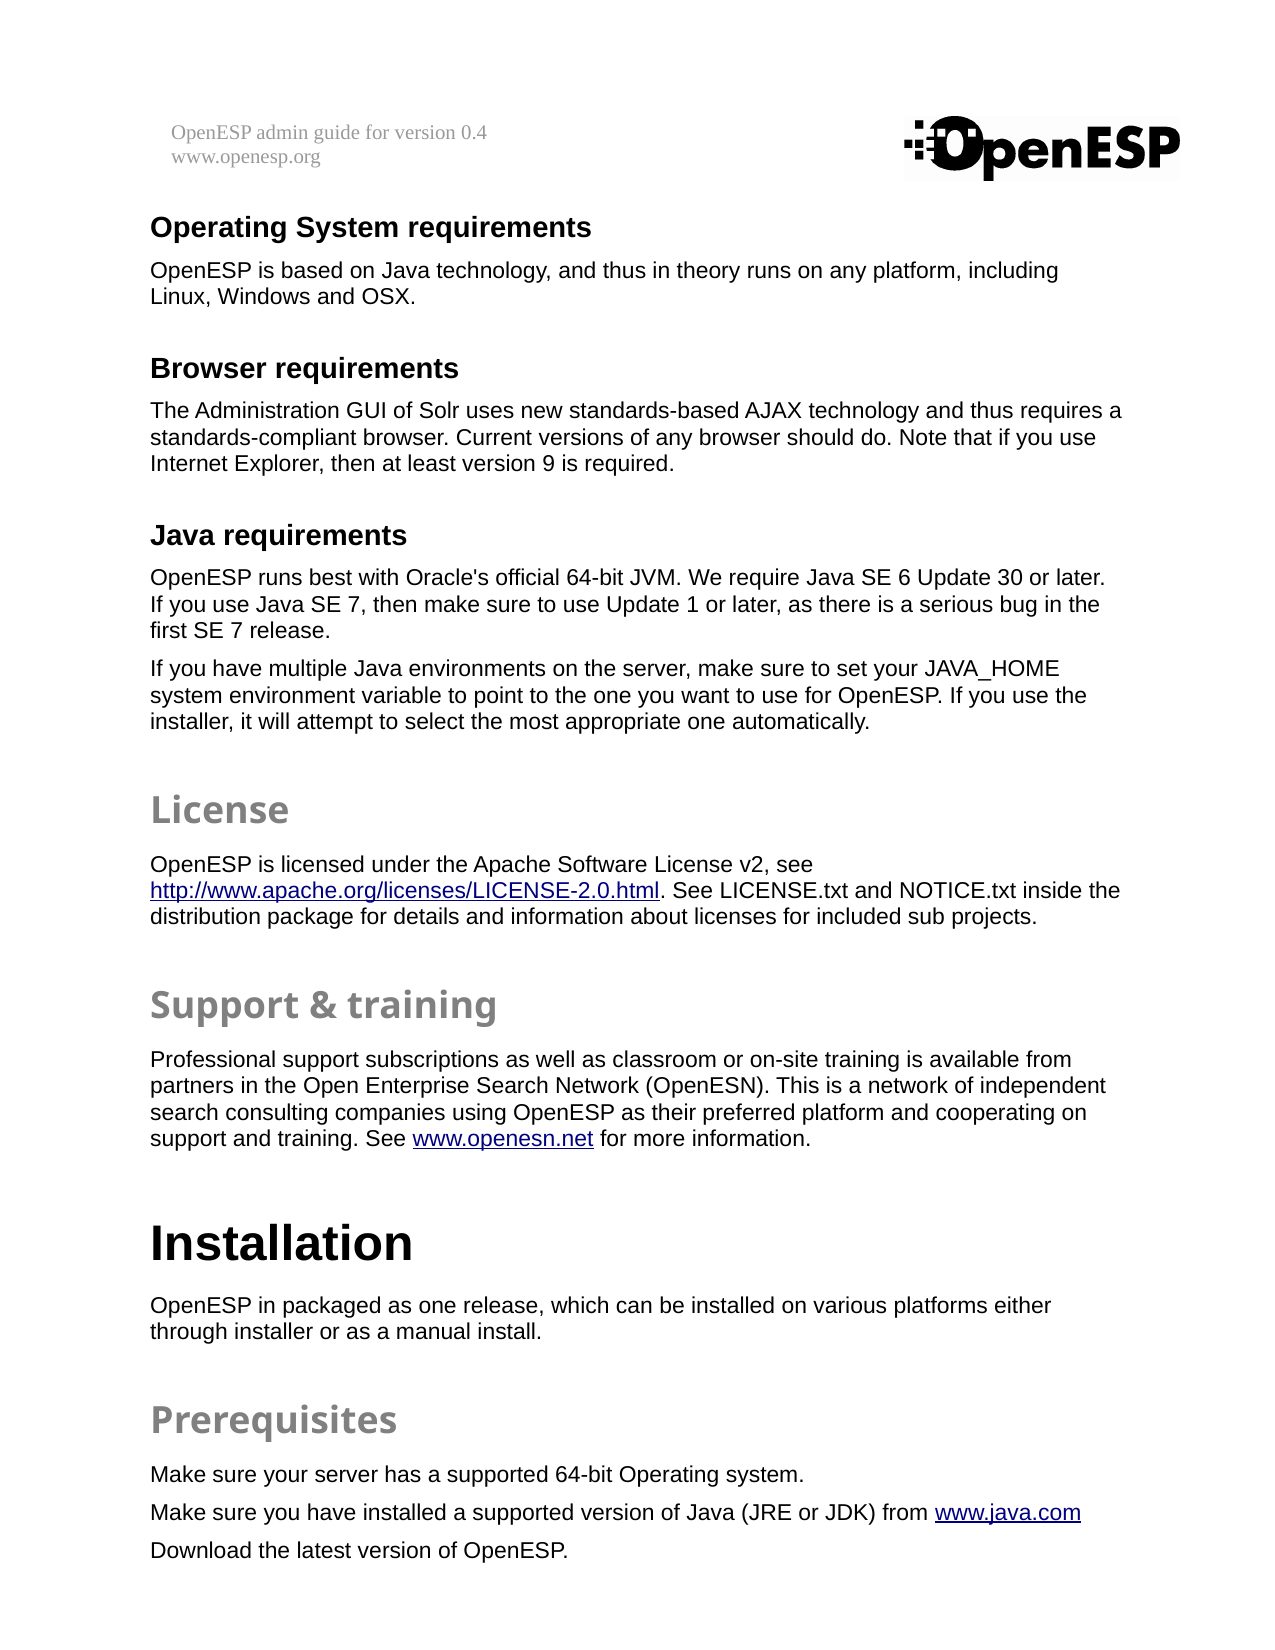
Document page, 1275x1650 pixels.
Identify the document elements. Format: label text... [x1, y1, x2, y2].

text The Administration GUI of Solr uses new standards-based AJAX technology and thus requires a standards-compliant browser. Current versions of any browser should do. Note that if you use Internet Explorer, then at least version 9 is required. [150, 397, 1125, 477]
subtitle Support & training [150, 979, 1125, 1030]
text Make sure your server has a supported 64-bit Operating system. [150, 1461, 1125, 1487]
text OpenESP in packaged as one release, which can be installed on various platforms either through installer or as a manual install. [150, 1292, 1125, 1344]
text OpenESP is licensed under the Apache Software License v2, see http://www.apache.org/licenses/LICENSE-2.0.html. See LICENSE.txt and NOTICE.txt inside the distribution package for details and information about licenses for included sub projects. [150, 851, 1125, 929]
subtitle Operating System requirements [150, 210, 1125, 244]
text Download the latest version of OpenESP. [150, 1537, 1125, 1563]
subtitle Java requirements [150, 517, 1125, 551]
subtitle Prerequisites [150, 1393, 1125, 1444]
subtitle Installation [150, 1213, 1125, 1271]
text Professional support subscriptions as well as classroom or on-site training is available from partners in the Open Enterprise Search Network (OpenESN). This is a network of independent search consulting companies using OpenESP as their preferred platform and cooperating on support and training. See www.openesn.net for more information. [150, 1046, 1125, 1151]
text If you have multiple Java environments on the server, make sure to set your JAVA_HOME system environment variable to point to the one you want to use for OpenESP. If you use the installer, it will attempt to select the most appropriate one automatically. [150, 655, 1125, 734]
text OpenESP runs best with Oracle's official 64-bit JVM. We require Java SE 6 Update 30 or later. If you use Java SE 7, then make sure to use Update 1 or later, as there is a serious bug in the first SE 7 release. [150, 564, 1125, 643]
subtitle Browser requirements [150, 351, 1125, 384]
text OpenESP is based on Java technology, and thus in theory runs on any platform, including Linux, Windows and OSX. [150, 257, 1125, 310]
text Make sure you have installed a supported version of Java (JRE or JDK) from www.java.com [150, 1499, 1125, 1525]
subtitle License [150, 783, 1125, 834]
